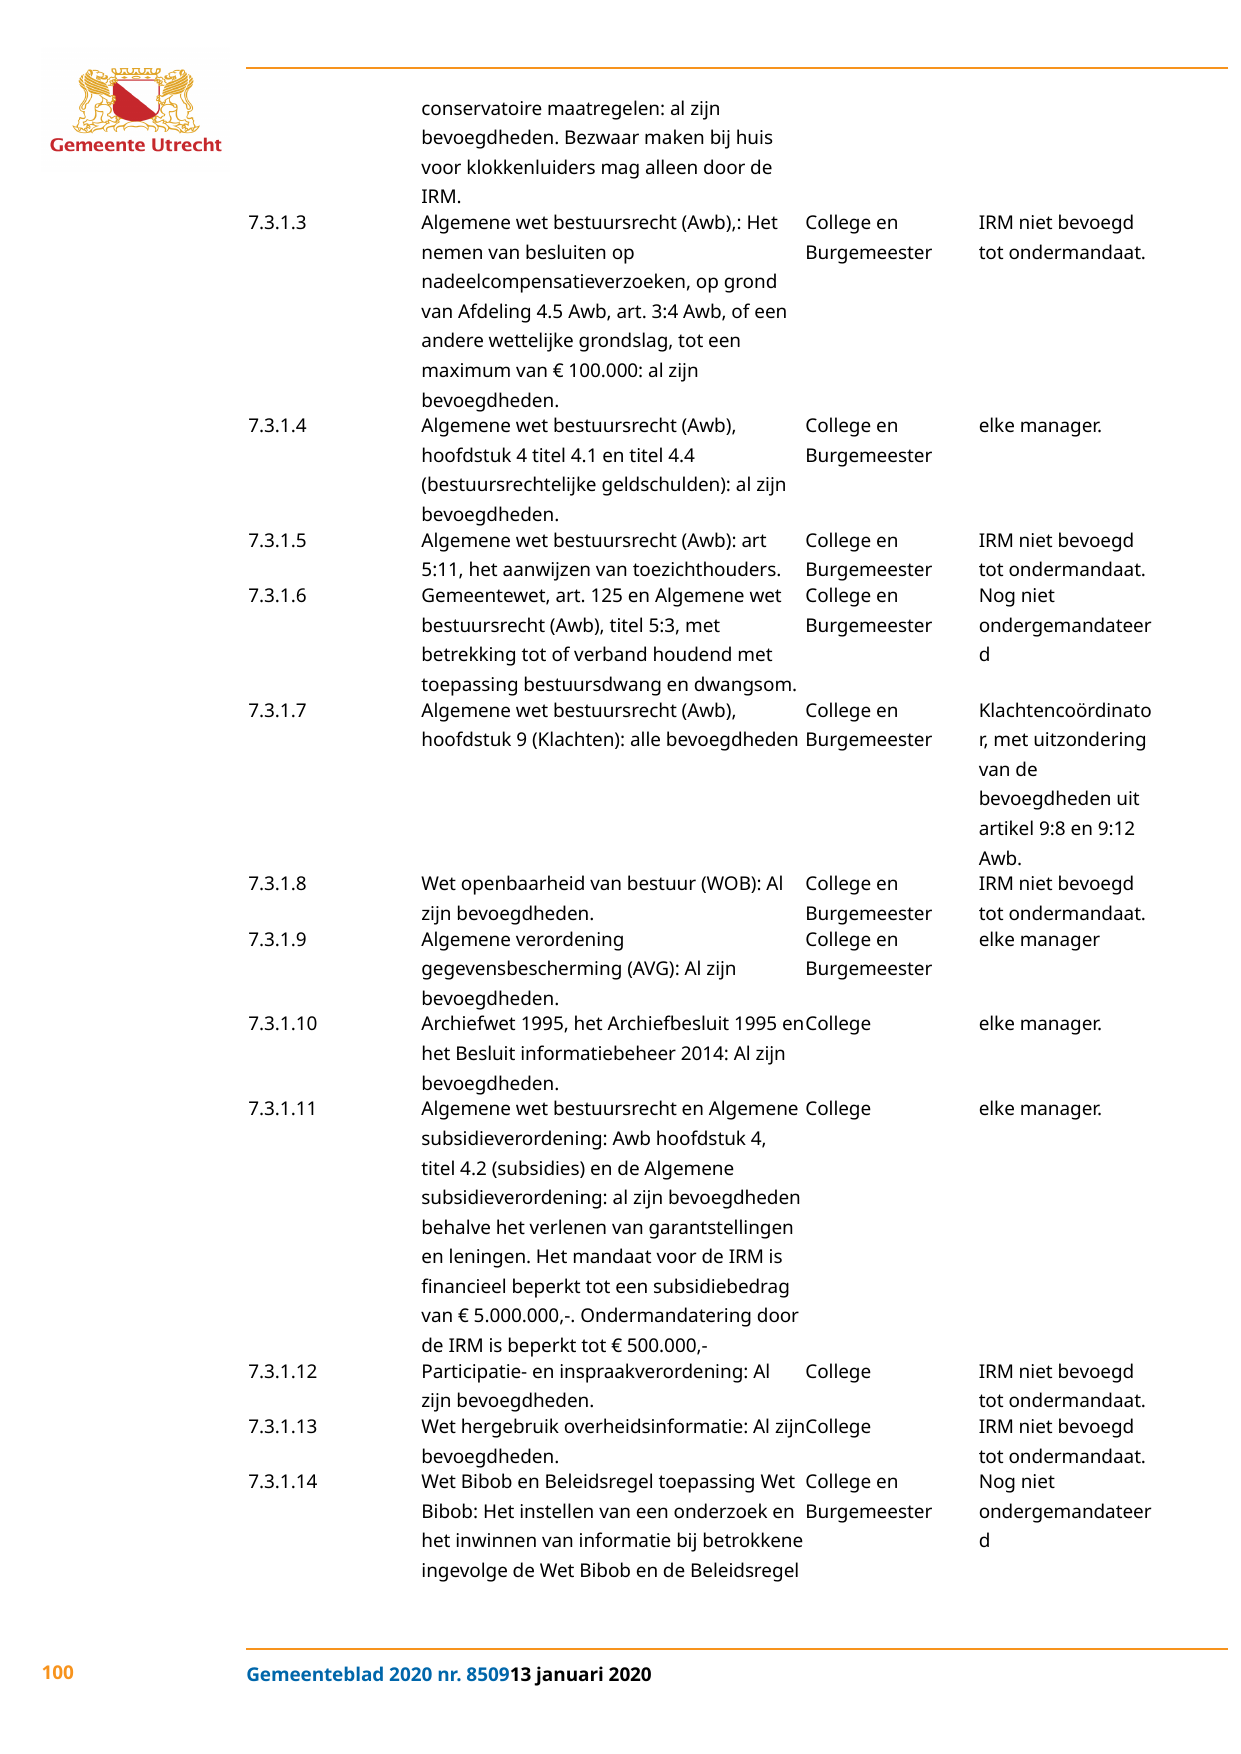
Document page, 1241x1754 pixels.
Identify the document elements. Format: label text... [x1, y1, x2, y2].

table_cell Algemene verordening gegevensbescherming (AVG): Al zijn bevoegdheden. [421, 926, 805, 1011]
table_cell College [805, 1413, 978, 1468]
table_cell elke manager. [979, 1096, 1152, 1358]
table_cell 7.3.1.9 [248, 926, 421, 1011]
table_cell College [805, 1358, 978, 1413]
table_cell IRM niet bevoegd tot ondermandaat. [979, 527, 1152, 582]
table_cell 7.3.1.14 [248, 1469, 421, 1583]
table_cell 7.3.1.10 [248, 1011, 421, 1096]
table_cell 7.3.1.3 [248, 209, 421, 412]
table_cell IRM niet bevoegd tot ondermandaat. [979, 870, 1152, 926]
table_cell 7.3.1.12 [248, 1358, 421, 1413]
table_cell Algemene wet bestuursrecht (Awb), hoofdstuk 9 (Klachten): alle bevoegdheden [421, 697, 805, 870]
table_cell [805, 95, 978, 209]
table_cell elke manager. [979, 413, 1152, 527]
table_cell Gemeentewet, art. 125 en Algemene wet bestuursrecht (Awb), titel 5:3, met betrekking tot of verband houdend met toepassing bestuursdwang en dwangsom. [421, 582, 805, 697]
table_cell IRM niet bevoegd tot ondermandaat. [979, 1358, 1152, 1413]
table_cell Wet Bibob en Beleidsregel toepassing Wet Bibob: Het instellen van een onderzoek en het inwinnen van informatie bij betrokkene ingevolge de Wet Bibob en de Beleidsregel [421, 1469, 805, 1583]
table_cell Nog niet ondergemandateerd [979, 582, 1152, 697]
table_cell College en Burgemeester [805, 1469, 978, 1583]
table_cell College en Burgemeester [805, 582, 978, 697]
table_cell Algemene wet bestuursrecht en Algemene subsidieverordening: Awb hoofdstuk 4, titel 4.2 (subsidies) en de Algemene subsidieverordening: al zijn bevoegdheden behalve het verlenen van garantstellingen en leningen. Het mandaat voor de IRM is financieel beperkt tot een subsidiebedrag van € 5.000.000,-. Ondermandatering door de IRM is beperkt tot € 500.000,- [421, 1096, 805, 1358]
table_cell IRM niet bevoegd tot ondermandaat. [979, 1413, 1152, 1468]
table_cell Participatie- en inspraakverordening: Al zijn bevoegdheden. [421, 1358, 805, 1413]
table_cell College en Burgemeester [805, 527, 978, 582]
table_cell conservatoire maatregelen: al zijn bevoegdheden. Bezwaar maken bij huis voor klokkenluiders mag alleen door de IRM. [421, 95, 805, 209]
picture [41, 47, 231, 172]
table_cell College en Burgemeester [805, 413, 978, 527]
table_cell 7.3.1.5 [248, 527, 421, 582]
table_cell College [805, 1011, 978, 1096]
table_cell 7.3.1.4 [248, 413, 421, 527]
table_cell Nog niet ondergemandateerd [979, 1469, 1152, 1583]
table_cell elke manager [979, 926, 1152, 1011]
table_cell [979, 95, 1152, 209]
table_cell 7.3.1.8 [248, 870, 421, 926]
table_cell IRM niet bevoegd tot ondermandaat. [979, 209, 1152, 412]
table_cell Klachtencoördinator, met uitzondering van de bevoegdheden uit artikel 9:8 en 9:12 Awb. [979, 697, 1152, 870]
table_cell College en Burgemeester [805, 870, 978, 926]
table_cell elke manager. [979, 1011, 1152, 1096]
table_cell 7.3.1.6 [248, 582, 421, 697]
table_cell 7.3.1.7 [248, 697, 421, 870]
table_cell 7.3.1.11 [248, 1096, 421, 1358]
table_cell Wet hergebruik overheidsinformatie: Al zijn bevoegdheden. [421, 1413, 805, 1468]
table_cell Algemene wet bestuursrecht (Awb),: Het nemen van besluiten op nadeelcompensatieverzoeken, op grond van Afdeling 4.5 Awb, art. 3:4 Awb, of een andere wettelijke grondslag, tot een maximum van € 100.000: al zijn bevoegdheden. [421, 209, 805, 412]
table_cell 7.3.1.13 [248, 1413, 421, 1468]
table_cell Wet openbaarheid van bestuur (WOB): Al zijn bevoegdheden. [421, 870, 805, 926]
table_cell College en Burgemeester [805, 697, 978, 870]
table_cell College en Burgemeester [805, 926, 978, 1011]
table_cell College en Burgemeester [805, 209, 978, 412]
table_cell [248, 95, 421, 209]
table_cell Algemene wet bestuursrecht (Awb), hoofdstuk 4 titel 4.1 en titel 4.4 (bestuursrechtelijke geldschulden): al zijn bevoegdheden. [421, 413, 805, 527]
table_cell Archiefwet 1995, het Archiefbesluit 1995 en het Besluit informatiebeheer 2014: Al zijn bevoegdheden. [421, 1011, 805, 1096]
table_cell Algemene wet bestuursrecht (Awb): art 5:11, het aanwijzen van toezichthouders. [421, 527, 805, 582]
table_cell College [805, 1096, 978, 1358]
